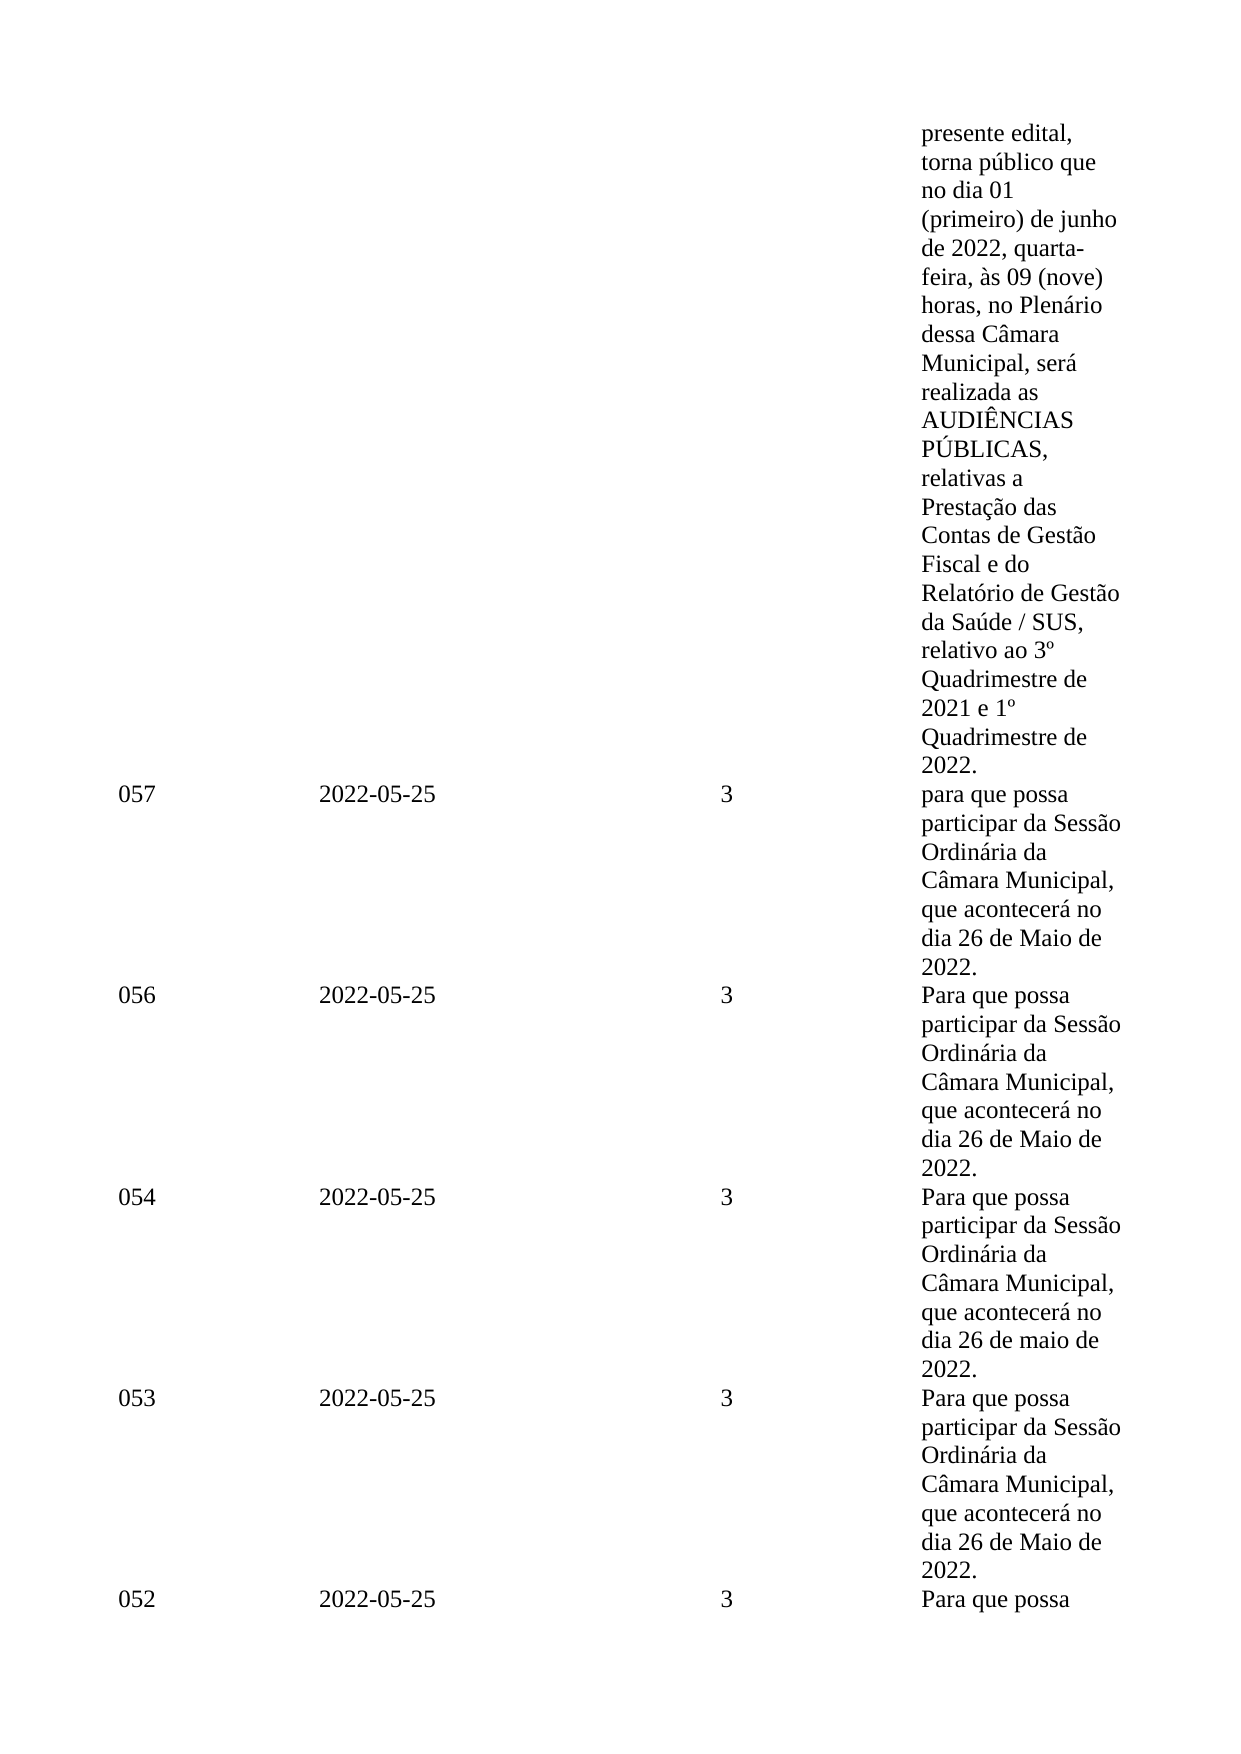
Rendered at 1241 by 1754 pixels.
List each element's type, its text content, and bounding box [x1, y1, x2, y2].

table_cell [520, 118, 720, 779]
table_cell 3 [720, 1182, 921, 1383]
table_cell 2022-05-25 [319, 1182, 519, 1383]
table_cell [520, 779, 720, 981]
table_cell [118, 118, 319, 779]
table_cell 056 [118, 981, 319, 1182]
table_cell 2022-05-25 [319, 981, 519, 1182]
table_cell 2022-05-25 [319, 779, 519, 981]
table_cell Para que possa participar da Sessão Ordinária da Câmara Municipal, que acontecerá no dia 26 de Maio de 2022. [921, 1383, 1122, 1584]
table_cell [520, 1383, 720, 1584]
table_cell 053 [118, 1383, 319, 1584]
table_cell [520, 1182, 720, 1383]
table_cell 3 [720, 981, 921, 1182]
table_cell 052 [118, 1584, 319, 1613]
table_cell 3 [720, 1383, 921, 1584]
table_cell Para que possa participar da Sessão Ordinária da Câmara Municipal, que acontecerá no dia 26 de maio de 2022. [921, 1182, 1122, 1383]
table_cell 2022-05-25 [319, 1584, 519, 1613]
table_cell [319, 118, 519, 779]
table_cell [720, 118, 921, 779]
table_cell 057 [118, 779, 319, 981]
table_cell 3 [720, 1584, 921, 1613]
table_cell presente edital, torna público que no dia 01 (primeiro) de junho de 2022, quarta-feira, às 09 (nove) horas, no Plenário dessa Câmara Municipal, será realizada as AUDIÊNCIAS PÚBLICAS, relativas a Prestação das Contas de Gestão Fiscal e do Relatório de Gestão da Saúde / SUS, relativo ao 3º Quadrimestre de 2021 e 1º Quadrimestre de 2022. [921, 118, 1122, 779]
table_cell 2022-05-25 [319, 1383, 519, 1584]
table_cell Para que possa [921, 1584, 1122, 1613]
table_cell 3 [720, 779, 921, 981]
table_cell Para que possa participar da Sessão Ordinária da Câmara Municipal, que acontecerá no dia 26 de Maio de 2022. [921, 981, 1122, 1182]
table_cell 054 [118, 1182, 319, 1383]
table_cell para que possa participar da Sessão Ordinária da Câmara Municipal, que acontecerá no dia 26 de Maio de 2022. [921, 779, 1122, 981]
table_cell [520, 981, 720, 1182]
table_cell [520, 1584, 720, 1613]
